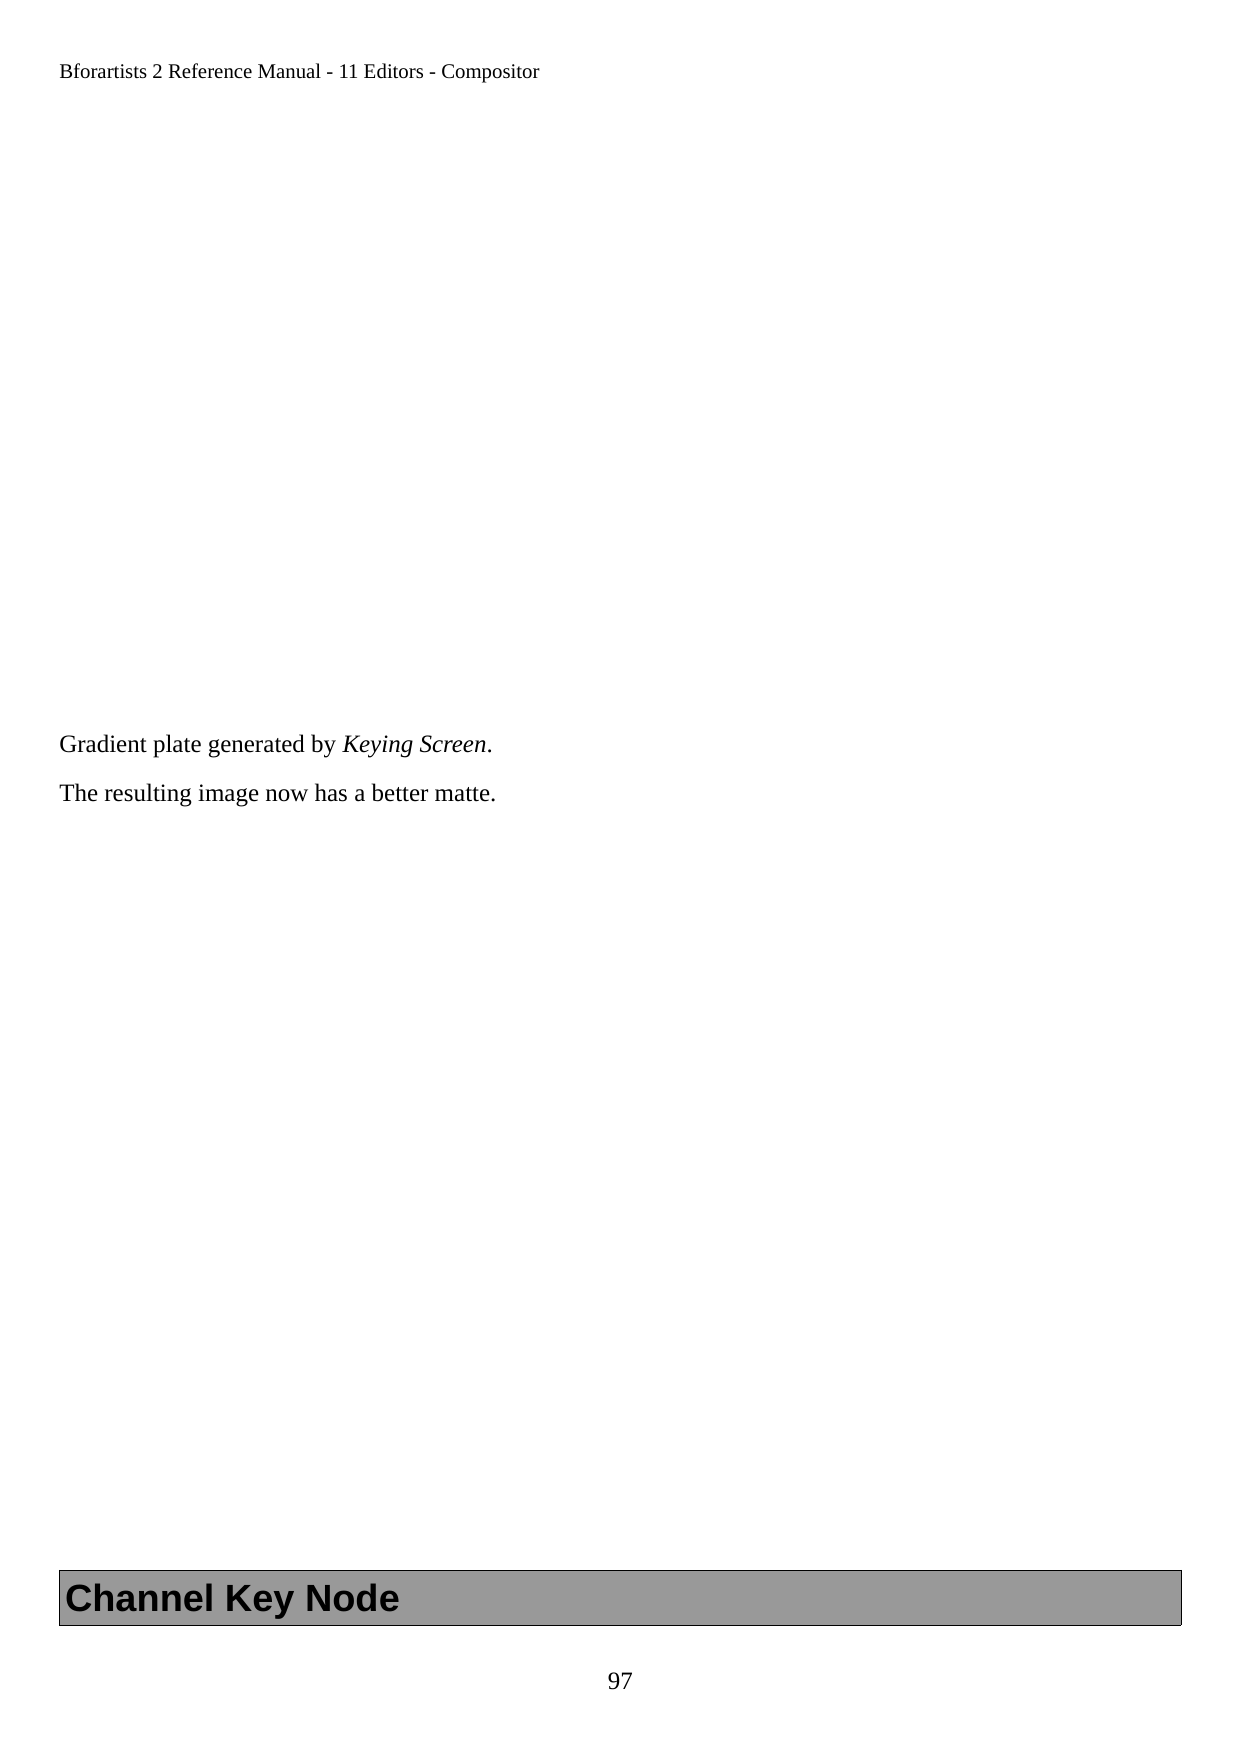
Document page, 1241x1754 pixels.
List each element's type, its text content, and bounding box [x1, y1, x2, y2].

text Gradient plate generated by Keying Screen. [59, 729, 1181, 758]
table_header Channel Key Node [60, 1571, 1181, 1625]
text The resulting image now has a better matte. [59, 778, 1181, 807]
